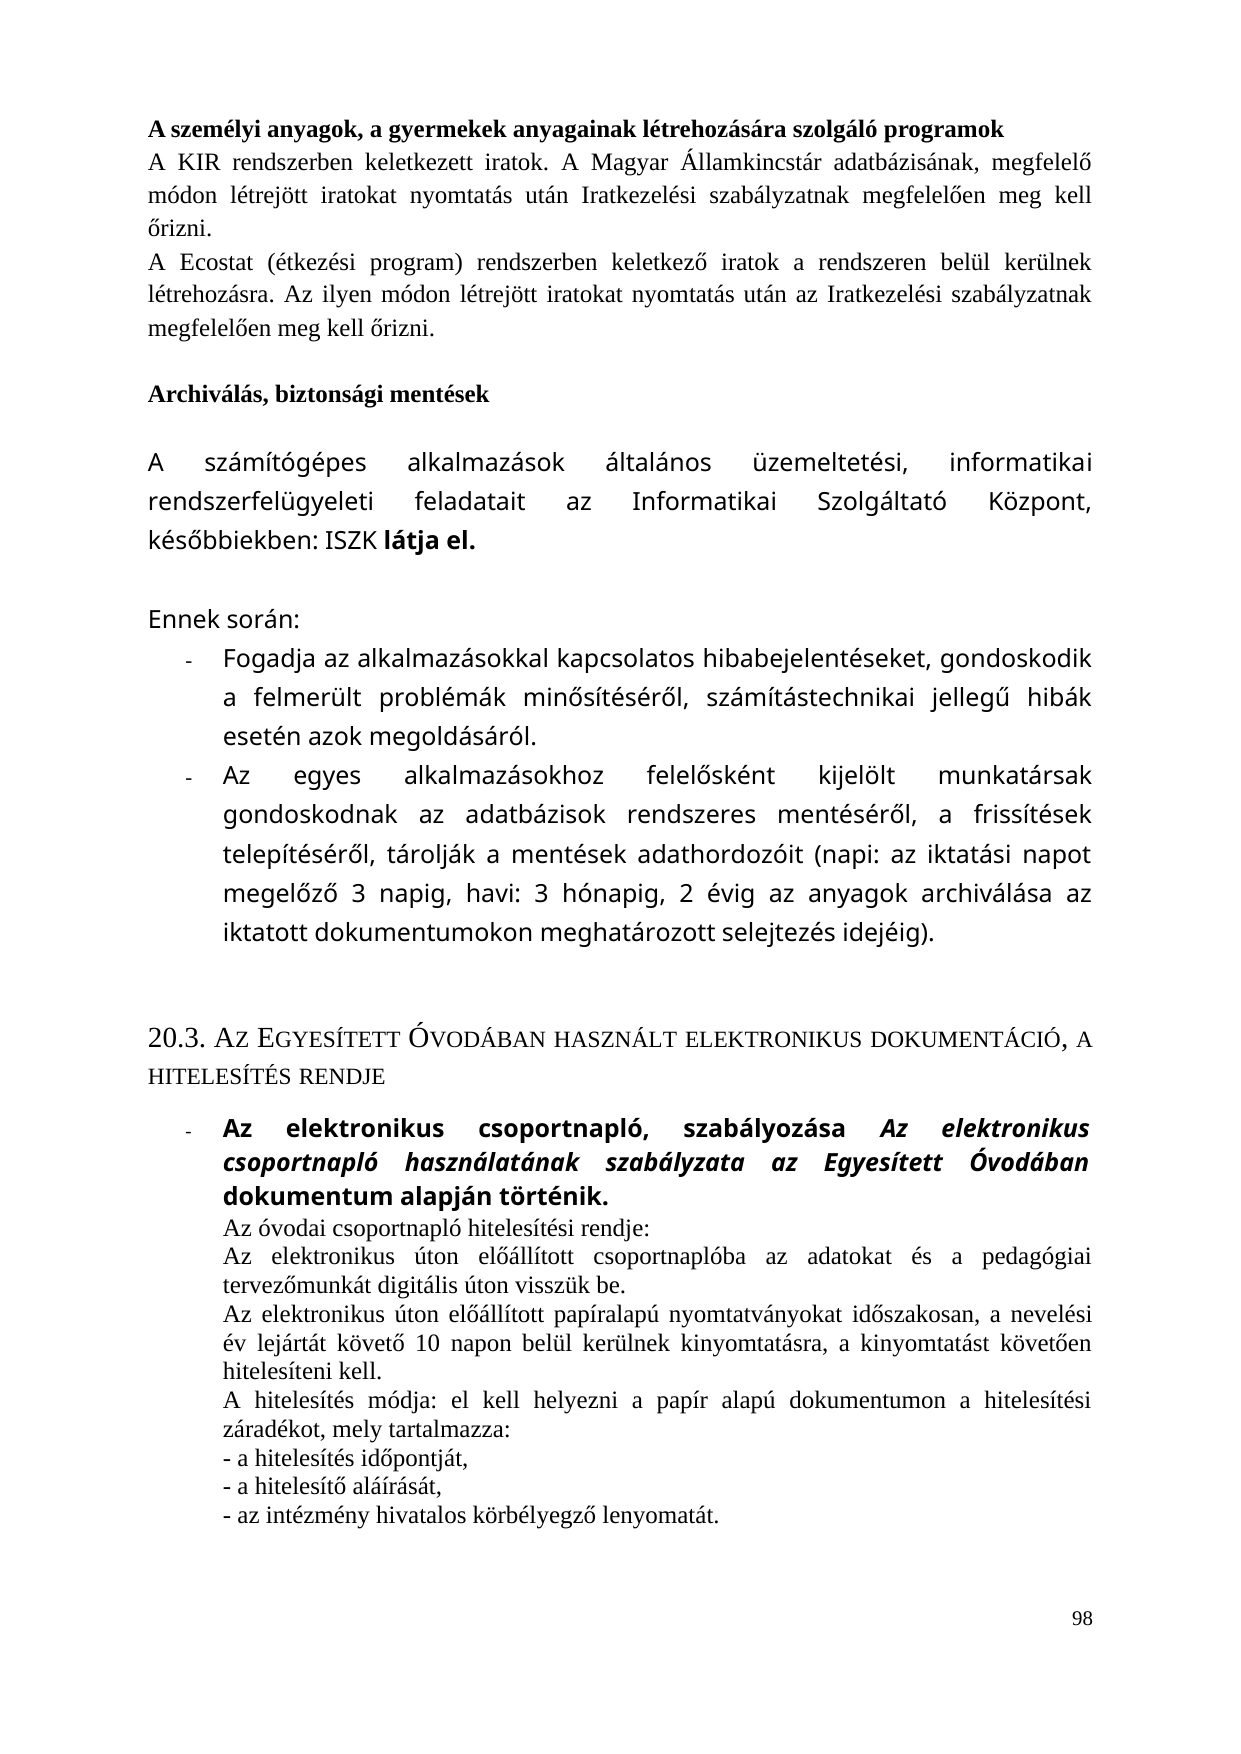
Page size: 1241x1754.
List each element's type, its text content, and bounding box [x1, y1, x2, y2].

list Az elektronikus csoportnapló, szabályozása Az elektronikus csoportnapló használatának szabályzata az Egyesített Óvodában dokumentum alapján történik. [185, 1111, 1093, 1213]
text A személyi anyagok, a gyermekek anyagainak létrehozására szolgáló programok [148, 114, 1093, 143]
list Az elektronikus úton előállított papíralapú nyomtatványokat időszakosan, a nevelési év lejártát követő 10 napon belül kerülnek kinyomtatásra, a kinyomtatást követően hitelesíteni kell. [223, 1299, 1093, 1385]
list Az elektronikus úton előállított csoportnaplóba az adatokat és a pedagógiai tervezőmunkát digitális úton visszük be. [223, 1241, 1093, 1299]
list A hitelesítés módja: el kell helyezni a papír alapú dokumentumon a hitelesítési záradékot, mely tartalmazza: [223, 1385, 1093, 1443]
list Fogadja az alkalmazásokkal kapcsolatos hibabejelentéseket, gondoskodik a felmerült problémák minősítéséről, számítástechnikai jellegű hibák esetén azok megoldásáról. [185, 641, 1093, 753]
text A KIR rendszerben keletkezett iratok. A Magyar Államkincstár adatbázisának, megfelelő módon létrejött iratokat nyomtatás után Iratkezelési szabályzatnak megfelelően meg kell őrizni. [148, 147, 1093, 242]
list Az egyes alkalmazásokhoz felelősként kijelölt munkatársak gondoskodnak az adatbázisok rendszeres mentéséről, a frissítések telepítéséről, tárolják a mentések adathordozóit (napi: az iktatási napot megelőző 3 napig, havi: 3 hónapig, 2 évig az anyagok archiválása az iktatott dokumentumokon meghatározott selejtezés idejéig). [185, 758, 1093, 949]
text A számítógépes alkalmazások általános üzemeltetési, informatikai rendszerfelügyeleti feladatait az Informatikai Szolgáltató Központ, későbbiekben: ISZK látja el. [148, 445, 1093, 557]
list - a hitelesítő aláírását, [223, 1471, 1093, 1500]
text A Ecostat (étkezési program) rendszerben keletkező iratok a rendszeren belül kerülnek létrehozásra. Az ilyen módon létrejött iratokat nyomtatás után az Iratkezelési szabályzatnak megfelelően meg kell őrizni. [148, 247, 1093, 341]
list Az óvodai csoportnapló hitelesítési rendje: [223, 1213, 1093, 1241]
list - a hitelesítés időpontját, [223, 1443, 1093, 1471]
list - az intézmény hivatalos körbélyegző lenyomatát. [223, 1500, 1093, 1529]
text Archiválás, biztonsági mentések [148, 379, 1093, 407]
text Ennek során: [148, 601, 1093, 635]
subtitle 20.3. Az Egyesített Óvodában használt elektronikus dokumentáció, a hitelesítés rendje [148, 1020, 1093, 1091]
